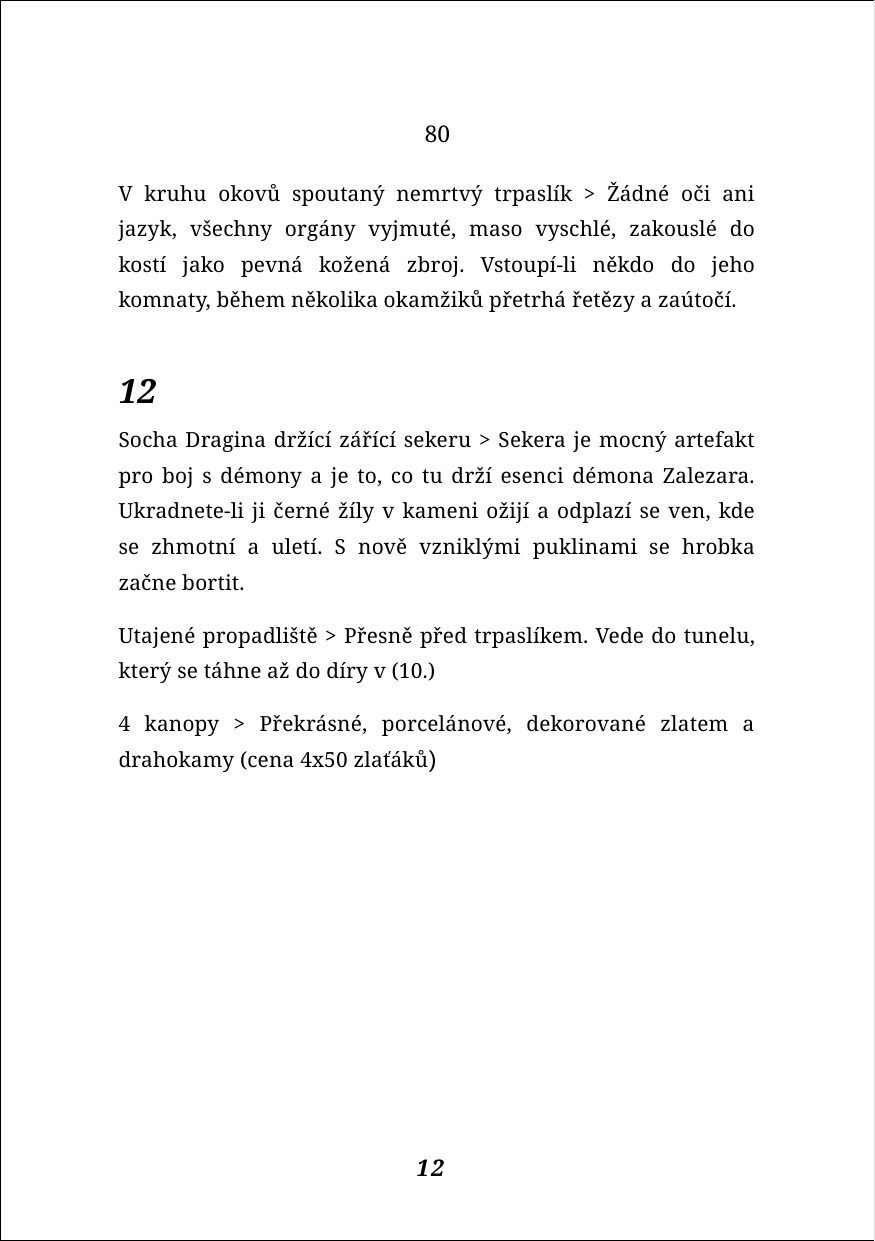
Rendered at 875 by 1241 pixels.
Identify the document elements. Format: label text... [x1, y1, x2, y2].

text V kruhu okovů spoutaný nemrtvý trpaslík > Žádné oči ani jazyk, všechny orgány vyjmuté, maso vyschlé, zakouslé do kostí jako pevná kožená zbroj. Vstoupí-li někdo do jeho komnaty, během několika okamžiků přetrhá řetězy a zaútočí. [118, 179, 756, 314]
text Utajené propadliště > Přesně před trpaslíkem. Vede do tunelu, který se táhne až do díry v (10.) [118, 621, 756, 685]
text 4 kanopy > Překrásné, porcelánové, dekorované zlatem a drahokamy (cena 4x50 zlaťáků) [118, 709, 756, 773]
text Socha Dragina držící zářící sekeru > Sekera je mocný artefakt pro boj s démony a je to, co tu drží esenci démona Zalezara. Ukradnete-li ji černé žíly v kameni ožijí a odplazí se ven, kde se zhmotní a uletí. S nově vzniklými puklinami se hrobka začne bortit. [118, 426, 756, 596]
subtitle 12 [118, 368, 756, 414]
